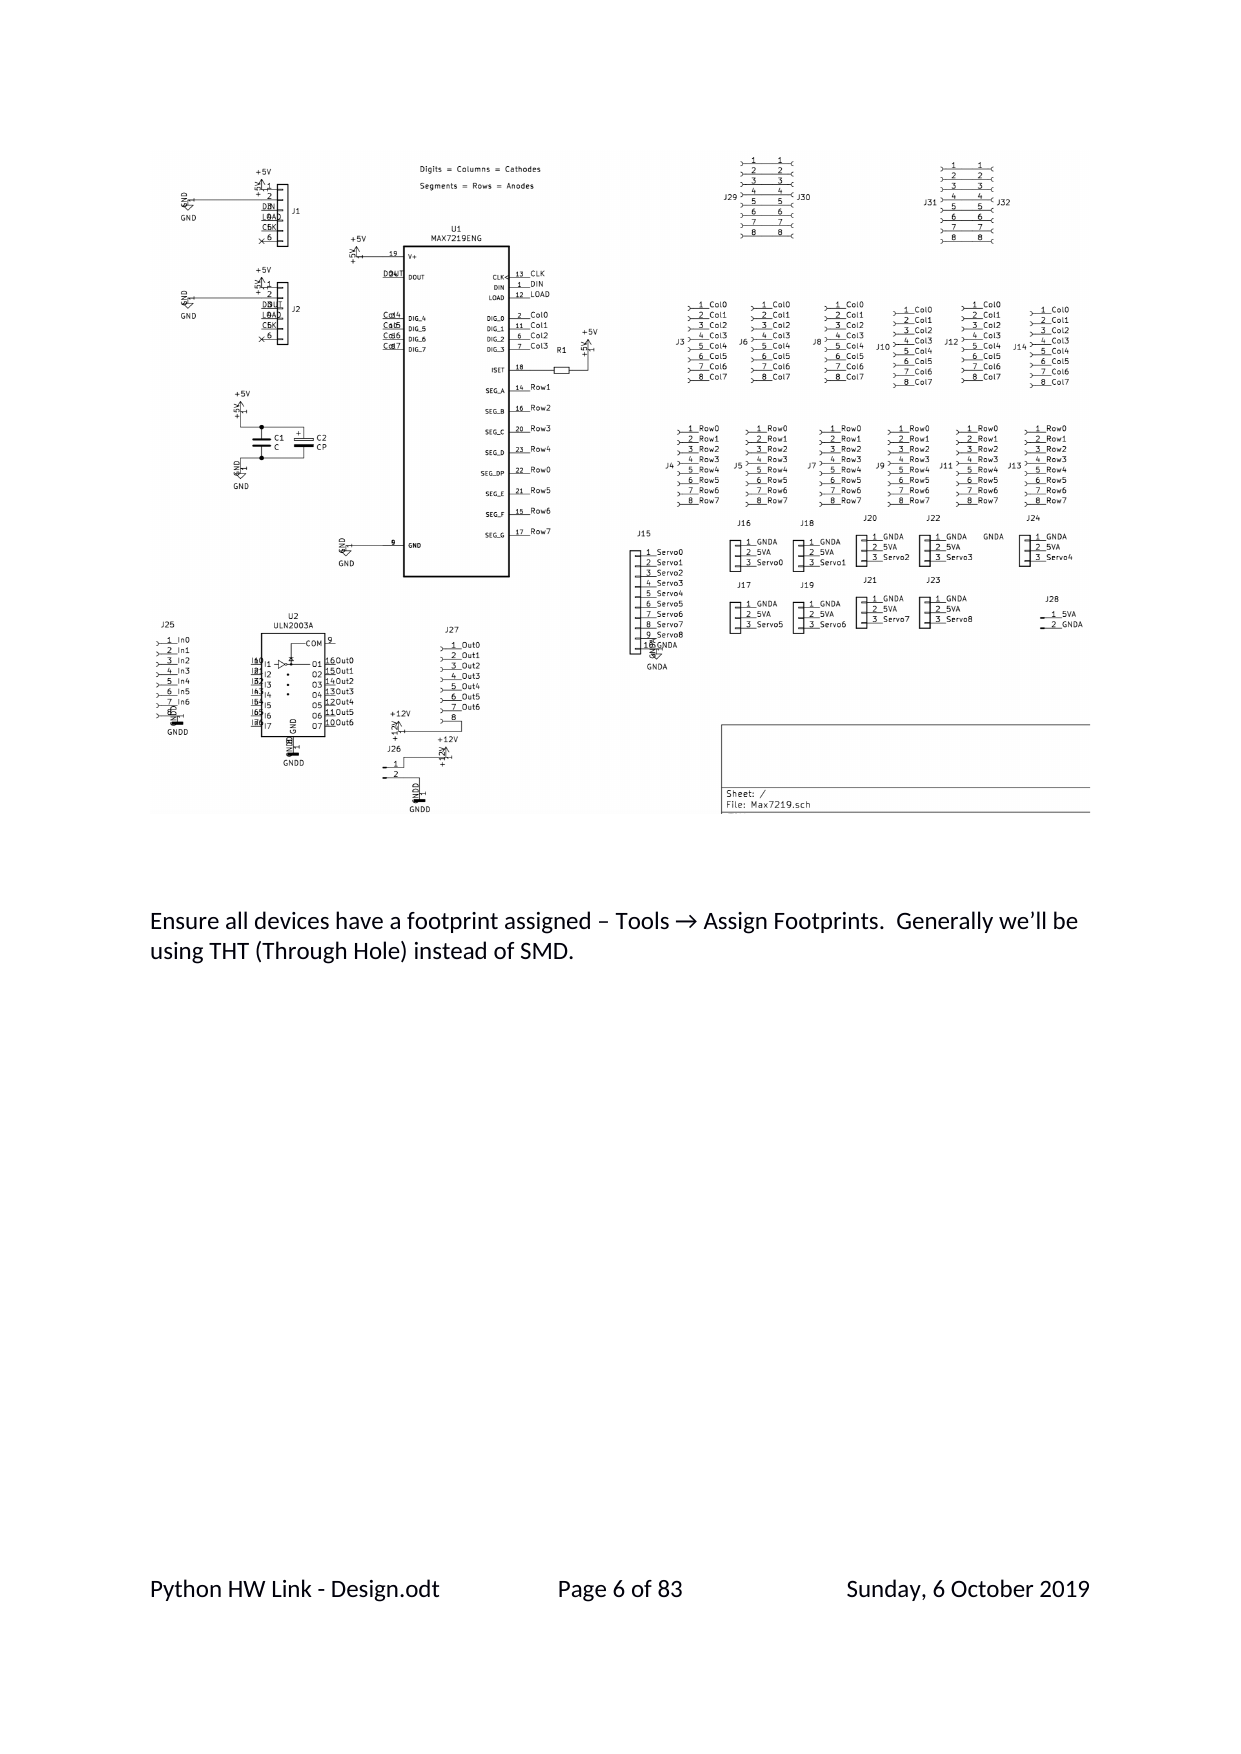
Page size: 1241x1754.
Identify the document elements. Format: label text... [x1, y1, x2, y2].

picture [150, 150, 1091, 814]
text Ensure all devices have a footprint assigned – Tools → Assign Footprints. Generally we’ll be using THT (Through Hole) instead of SMD. [150, 905, 1090, 966]
